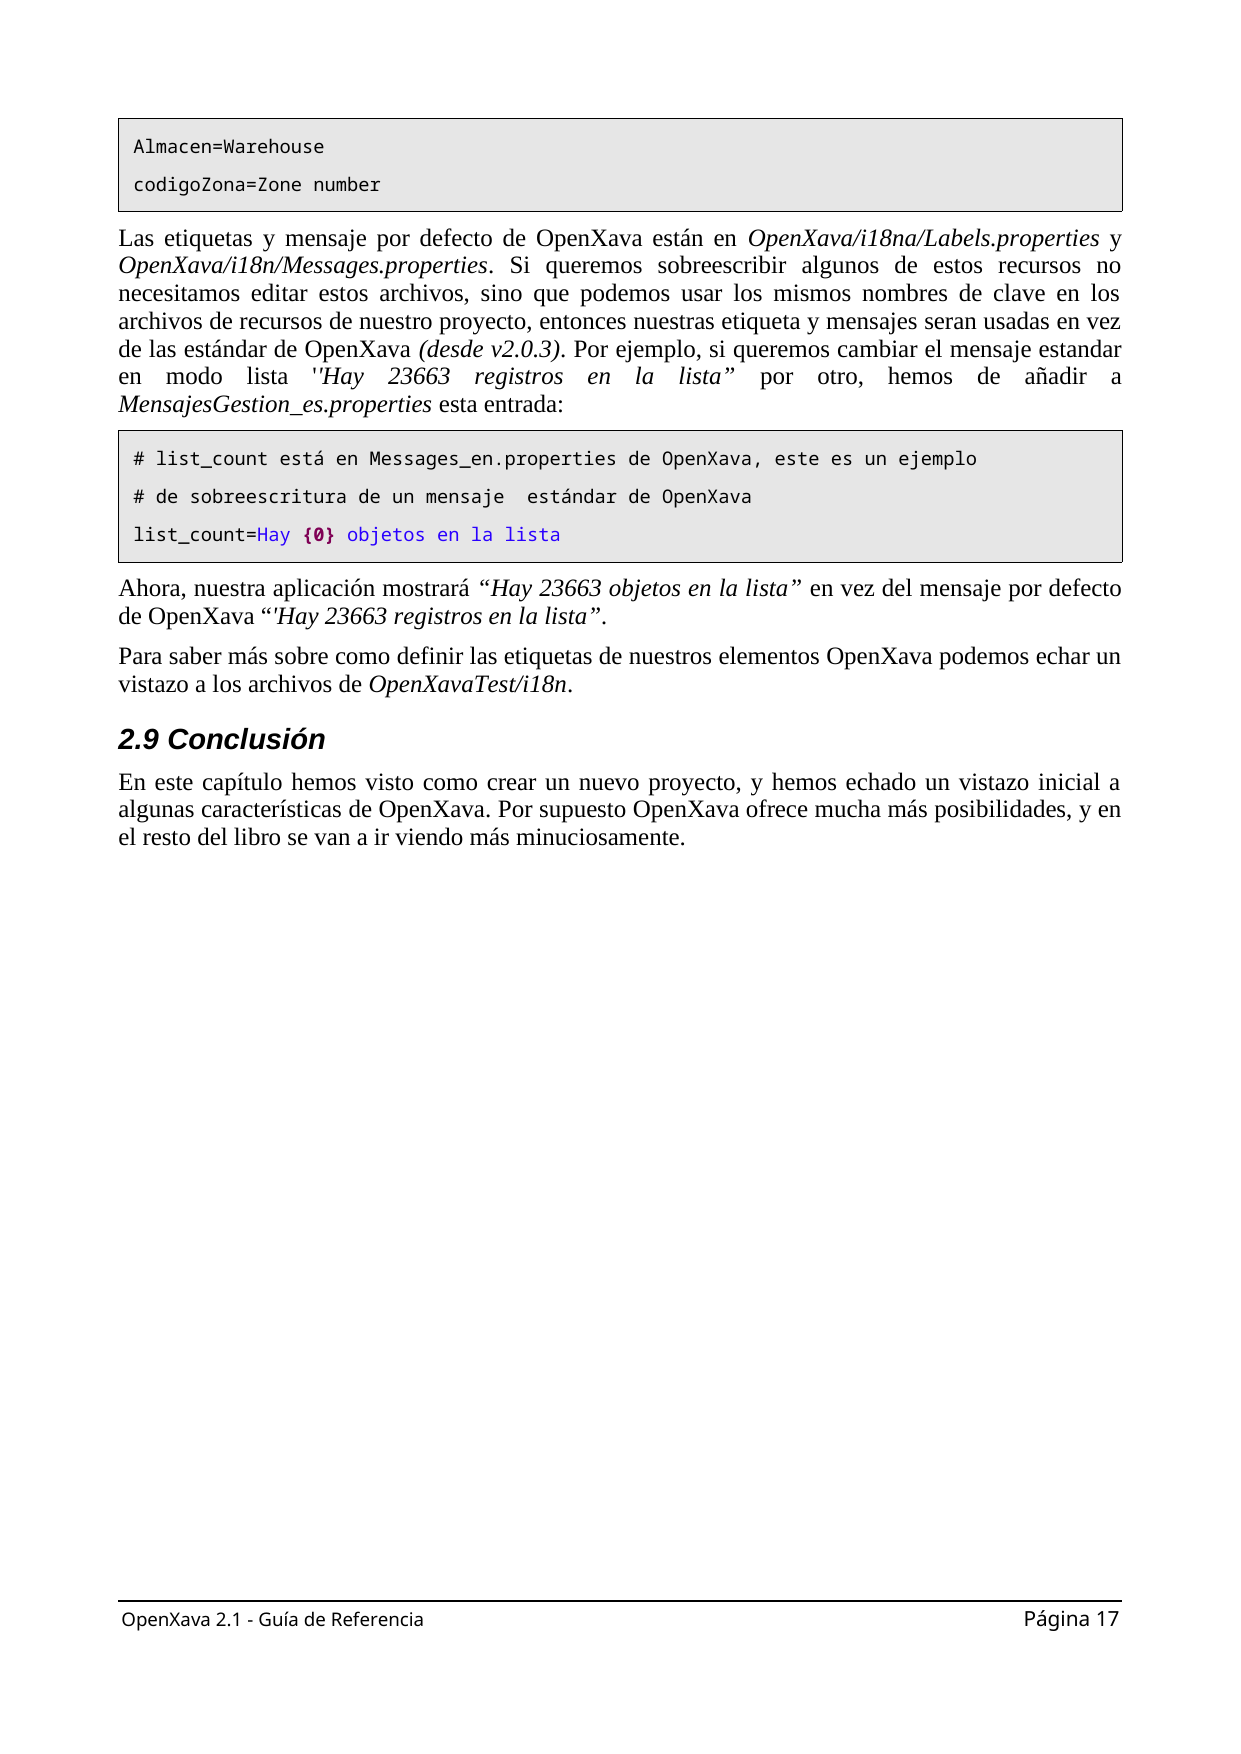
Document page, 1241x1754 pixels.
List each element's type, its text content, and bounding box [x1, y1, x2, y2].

text # de sobreescritura de un mensaje estándar de OpenXava [119, 468, 1122, 506]
subtitle Conclusión [118, 723, 1122, 755]
text codigoZona=Zone number [119, 156, 1122, 211]
text En este capítulo hemos visto como crear un nuevo proyecto, y hemos echado un vistazo inicial a algunas características de OpenXava. Por supuesto OpenXava ofrece mucha más posibilidades, y en el resto del libro se van a ir viendo más minuciosamente. [118, 768, 1122, 851]
text Las etiquetas y mensaje por defecto de OpenXava están en OpenXava/i18na/Labels.properties y OpenXava/i18n/Messages.properties. Si queremos sobreescribir algunos de estos recursos no necesitamos editar estos archivos, sino que podemos usar los mismos nombres de clave en los archivos de recursos de nuestro proyecto, entonces nuestras etiqueta y mensajes seran usadas en vez de las estándar de OpenXava (desde v2.0.3). Por ejemplo, si queremos cambiar el mensaje estandar en modo lista ''Hay 23663 registros en la lista” por otro, hemos de añadir a MensajesGestion_es.properties esta entrada: [118, 224, 1122, 418]
text Para saber más sobre como definir las etiquetas de nuestros elementos OpenXava podemos echar un vistazo a los archivos de OpenXavaTest/i18n. [118, 642, 1122, 698]
text Almacen=Warehouse [119, 119, 1122, 156]
text # list_count está en Messages_en.properties de OpenXava, este es un ejemplo [119, 431, 1122, 468]
text Ahora, nuestra aplicación mostrará “Hay 23663 objetos en la lista” en vez del mensaje por defecto de OpenXava “'Hay 23663 registros en la lista”. [118, 574, 1122, 630]
text list_count=Hay {0} objetos en la lista [119, 506, 1122, 562]
